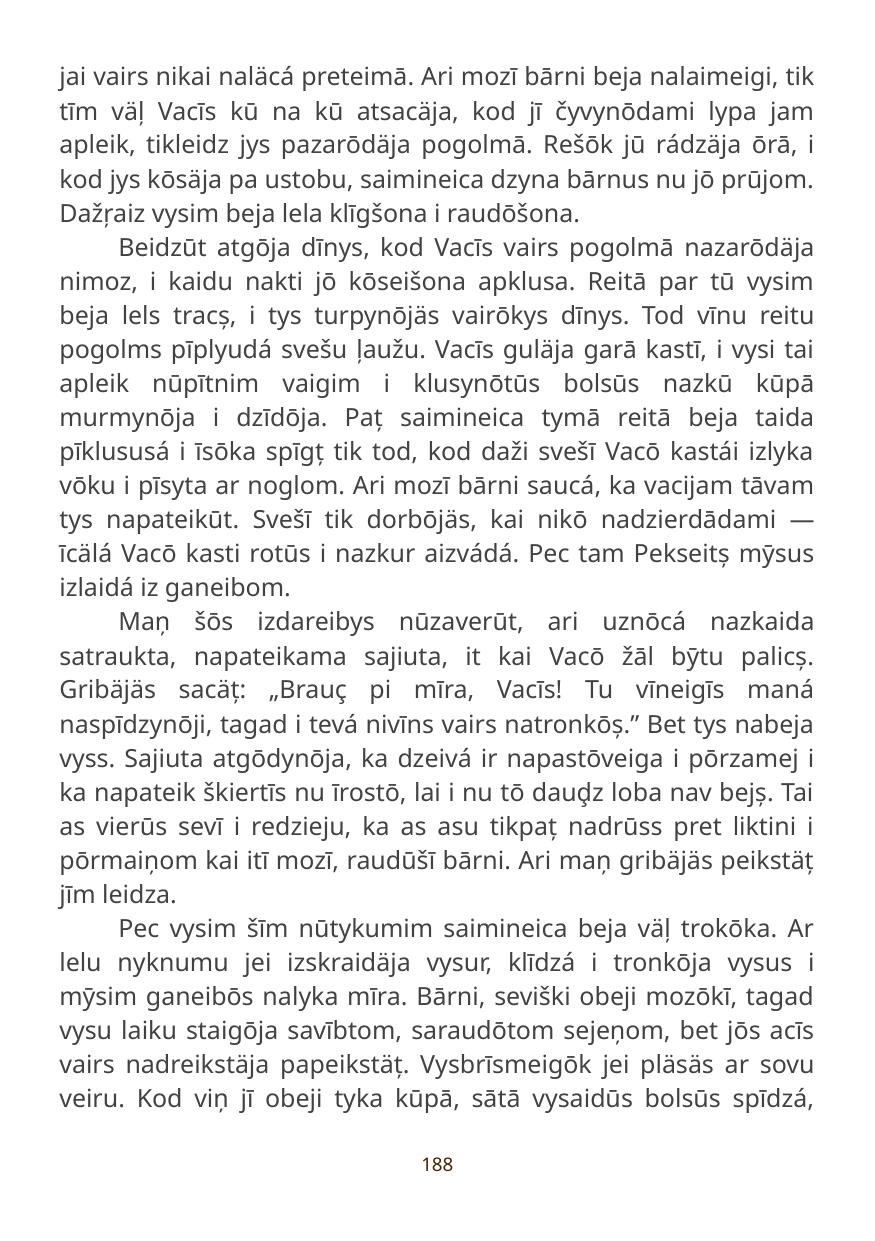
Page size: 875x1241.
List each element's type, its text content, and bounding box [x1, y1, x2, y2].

text Maņ šōs izdareibys nūzaverūt, ari uznōcá nazkaida satraukta, napateikama sajiuta, it kai Vacō žāl bȳtu palicș. Gribäjäs sacäț: „Brauç pi mīra, Vacīs! Tu vīneigīs maná naspīdzynōji, tagad i tevá nivīns vairs natronkōș.” Bet tys nabeja vyss. Sajiuta atgōdynōja, ka dzeivá ir napastōveiga i pōrzamej i ka napateik škiertīs nu īrostō, lai i nu tō dauḑz loba nav bejș. Tai as vierūs sevī i redzieju, ka as asu tikpaț nadrūss pret liktini i pōrmaiņom kai itī mozī, raudūšī bārni. Ari maņ gribäjäs peikstäț jīm leidza. [59, 604, 815, 911]
text jai vairs nikai naläcá preteimā. Ari mozī bārni beja nalaimeigi, tik tīm väļ Vacīs kū na kū atsacäja, kod jī čyvynōdami lypa jam apleik, tikleidz jys pazarōdäja pogolmā. Rešōk jū rádzäja ōrā, i kod jys kōsäja pa ustobu, saimineica dzyna bārnus nu jō prūjom. Dažŗaiz vysim beja lela klīgšona i raudōšona. [59, 59, 815, 229]
text Beidzūt atgōja dīnys, kod Vacīs vairs pogolmā nazarōdäja nimoz, i kaidu nakti jō kōseišona apklusa. Reitā par tū vysim beja lels tracș, i tys turpynōjäs vairōkys dīnys. Tod vīnu reitu pogolms pīplyudá svešu ļaužu. Vacīs guläja garā kastī, i vysi tai apleik nūpītnim vaigim i klusynōtūs bolsūs nazkū kūpā murmynōja i dzīdōja. Paț saimineica tymā reitā beja taida pīklususá i īsōka spīgț tik tod, kod daži svešī Vacō kastái izlyka vōku i pīsyta ar noglom. Ari mozī bārni saucá, ka vacijam tāvam tys napateikūt. Svešī tik dorbōjäs, kai nikō nadzierdādami — īcälá Vacō kasti rotūs i nazkur aizvádá. Pec tam Pekseitș mȳsus izlaidá iz ganeibom. [59, 229, 815, 604]
text Pec vysim šīm nūtykumim saimineica beja väļ trokōka. Ar lelu nyknumu jei izskraidäja vysur, klīdzá i tronkōja vysus i mȳsim ganeibōs nalyka mīra. Bārni, seviški obeji mozōkī, tagad vysu laiku staigōja savībtom, saraudōtom sejeņom, bet jōs acīs vairs nadreikstäja papeikstäț. Vysbrīsmeigōk jei pläsäs ar sovu veiru. Kod viņ jī obeji tyka kūpā, sātā vysaidūs bolsūs spīdzá, [59, 911, 815, 1115]
